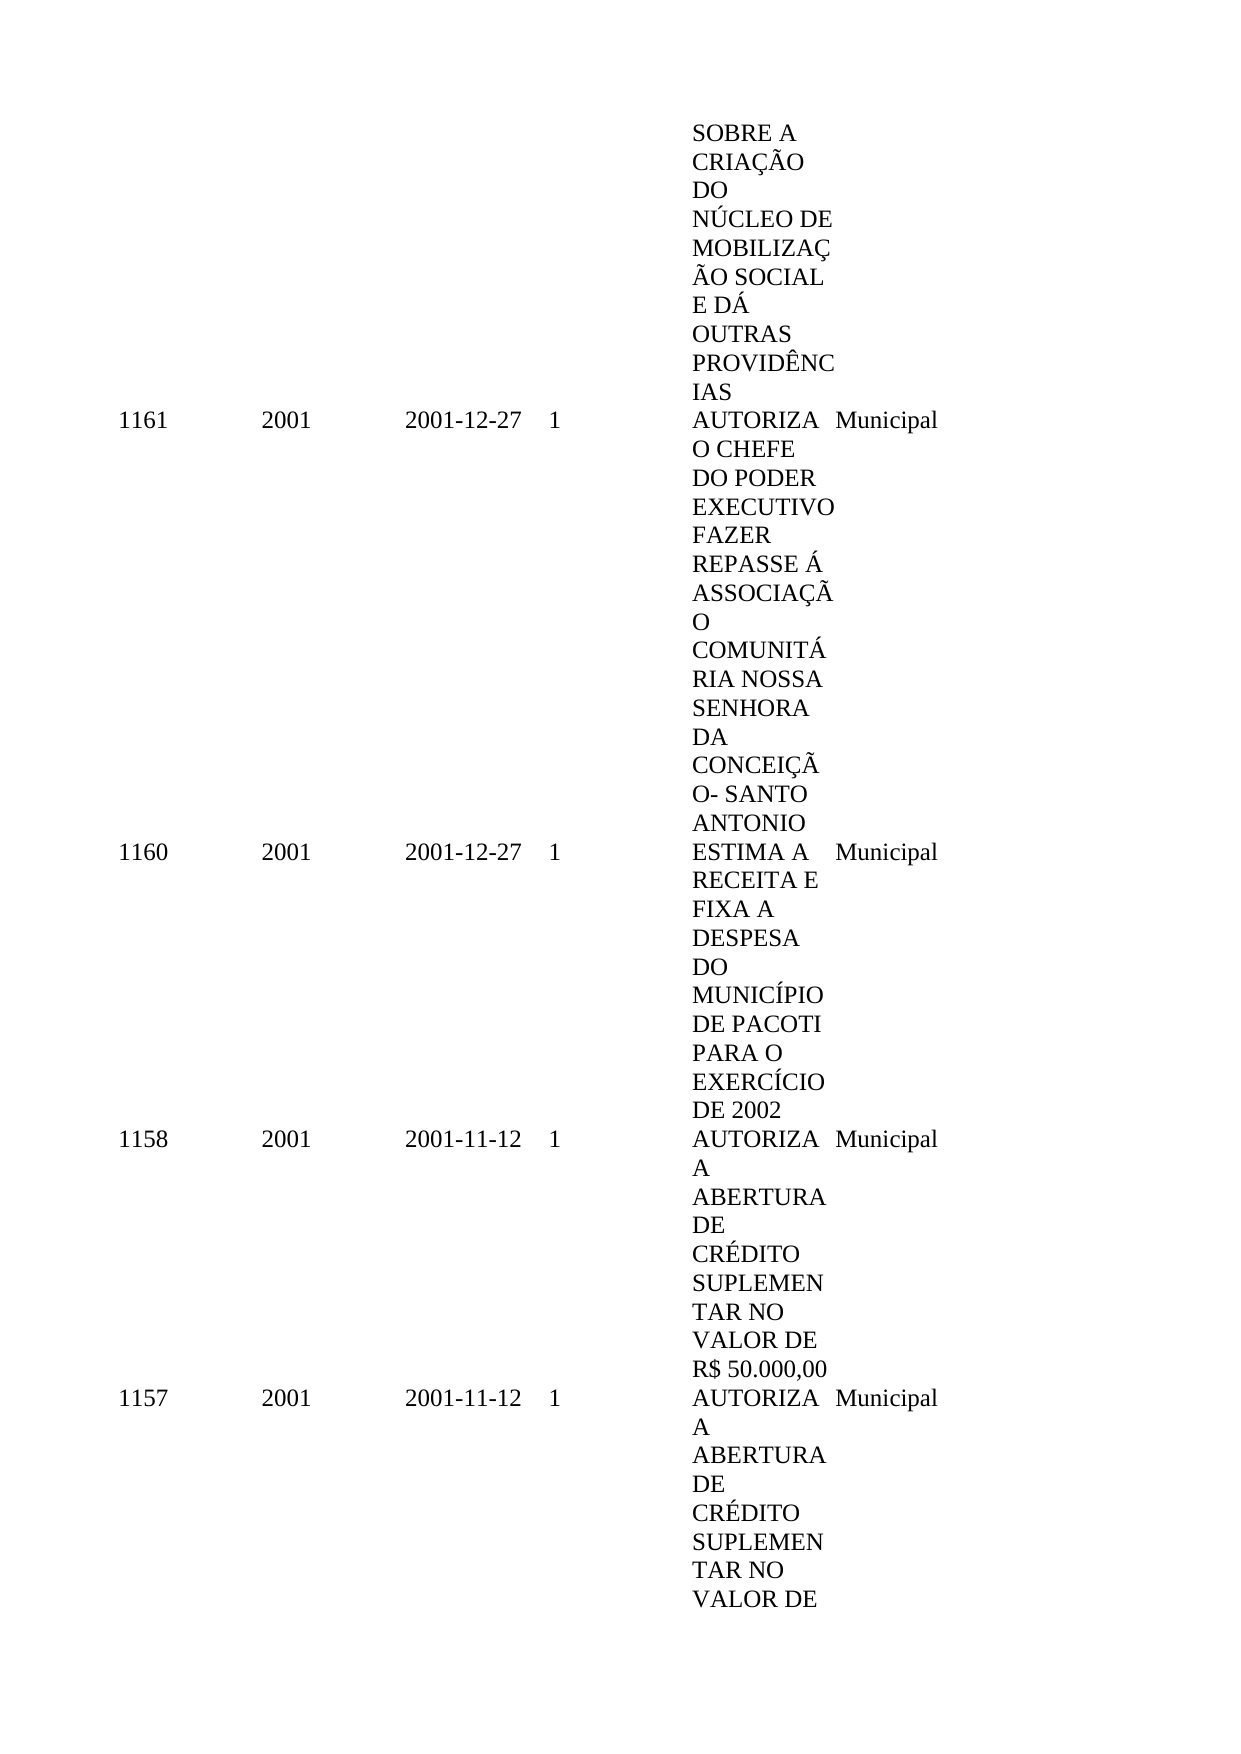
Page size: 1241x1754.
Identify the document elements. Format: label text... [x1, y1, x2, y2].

table_cell ESTIMA A RECEITA E FIXA A DESPESA DO MUNICÍPIO DE PACOTI PARA O EXERCÍCIO DE 2002 [692, 837, 835, 1124]
table_cell 2001-11-12 [405, 1383, 548, 1613]
table_cell [979, 1383, 1122, 1613]
table_cell 1157 [118, 1383, 261, 1613]
table_cell 1 [548, 1383, 692, 1613]
table_cell 2001-12-27 [405, 837, 548, 1124]
table_cell 2001 [261, 1124, 405, 1383]
table_cell [405, 118, 548, 406]
table_cell 2001 [261, 406, 405, 837]
table_cell [118, 118, 261, 406]
table_cell 1 [548, 837, 692, 1124]
table_cell [548, 118, 692, 406]
table_cell Municipal [835, 837, 979, 1124]
table_cell AUTORIZA A ABERTURA DE CRÉDITO SUPLEMENTAR NO VALOR DE R$ 50.000,00 [692, 1124, 835, 1383]
table_cell 1161 [118, 406, 261, 837]
table_cell [979, 118, 1122, 406]
table_cell SOBRE A CRIAÇÃO DO NÚCLEO DE MOBILIZAÇÃO SOCIAL E DÁ OUTRAS PROVIDÊNCIAS [692, 118, 835, 406]
table_cell [979, 1124, 1122, 1383]
table_cell AUTORIZA O CHEFE DO PODER EXECUTIVO FAZER REPASSE Á ASSOCIAÇÃO COMUNITÁRIA NOSSA SENHORA DA CONCEIÇÃO- SANTO ANTONIO [692, 406, 835, 837]
table_cell [835, 118, 979, 406]
table_cell AUTORIZA A ABERTURA DE CRÉDITO SUPLEMENTAR NO VALOR DE [692, 1383, 835, 1613]
table_cell Municipal [835, 1383, 979, 1613]
table_cell 2001-12-27 [405, 406, 548, 837]
table_cell 2001-11-12 [405, 1124, 548, 1383]
table_cell 2001 [261, 1383, 405, 1613]
table_cell 1 [548, 406, 692, 837]
table_cell 1160 [118, 837, 261, 1124]
table_cell Municipal [835, 406, 979, 837]
table_cell 2001 [261, 837, 405, 1124]
table_cell [261, 118, 405, 406]
table_cell [979, 837, 1122, 1124]
table_cell 1 [548, 1124, 692, 1383]
table_cell 1158 [118, 1124, 261, 1383]
table_cell Municipal [835, 1124, 979, 1383]
table_cell [979, 406, 1122, 837]
